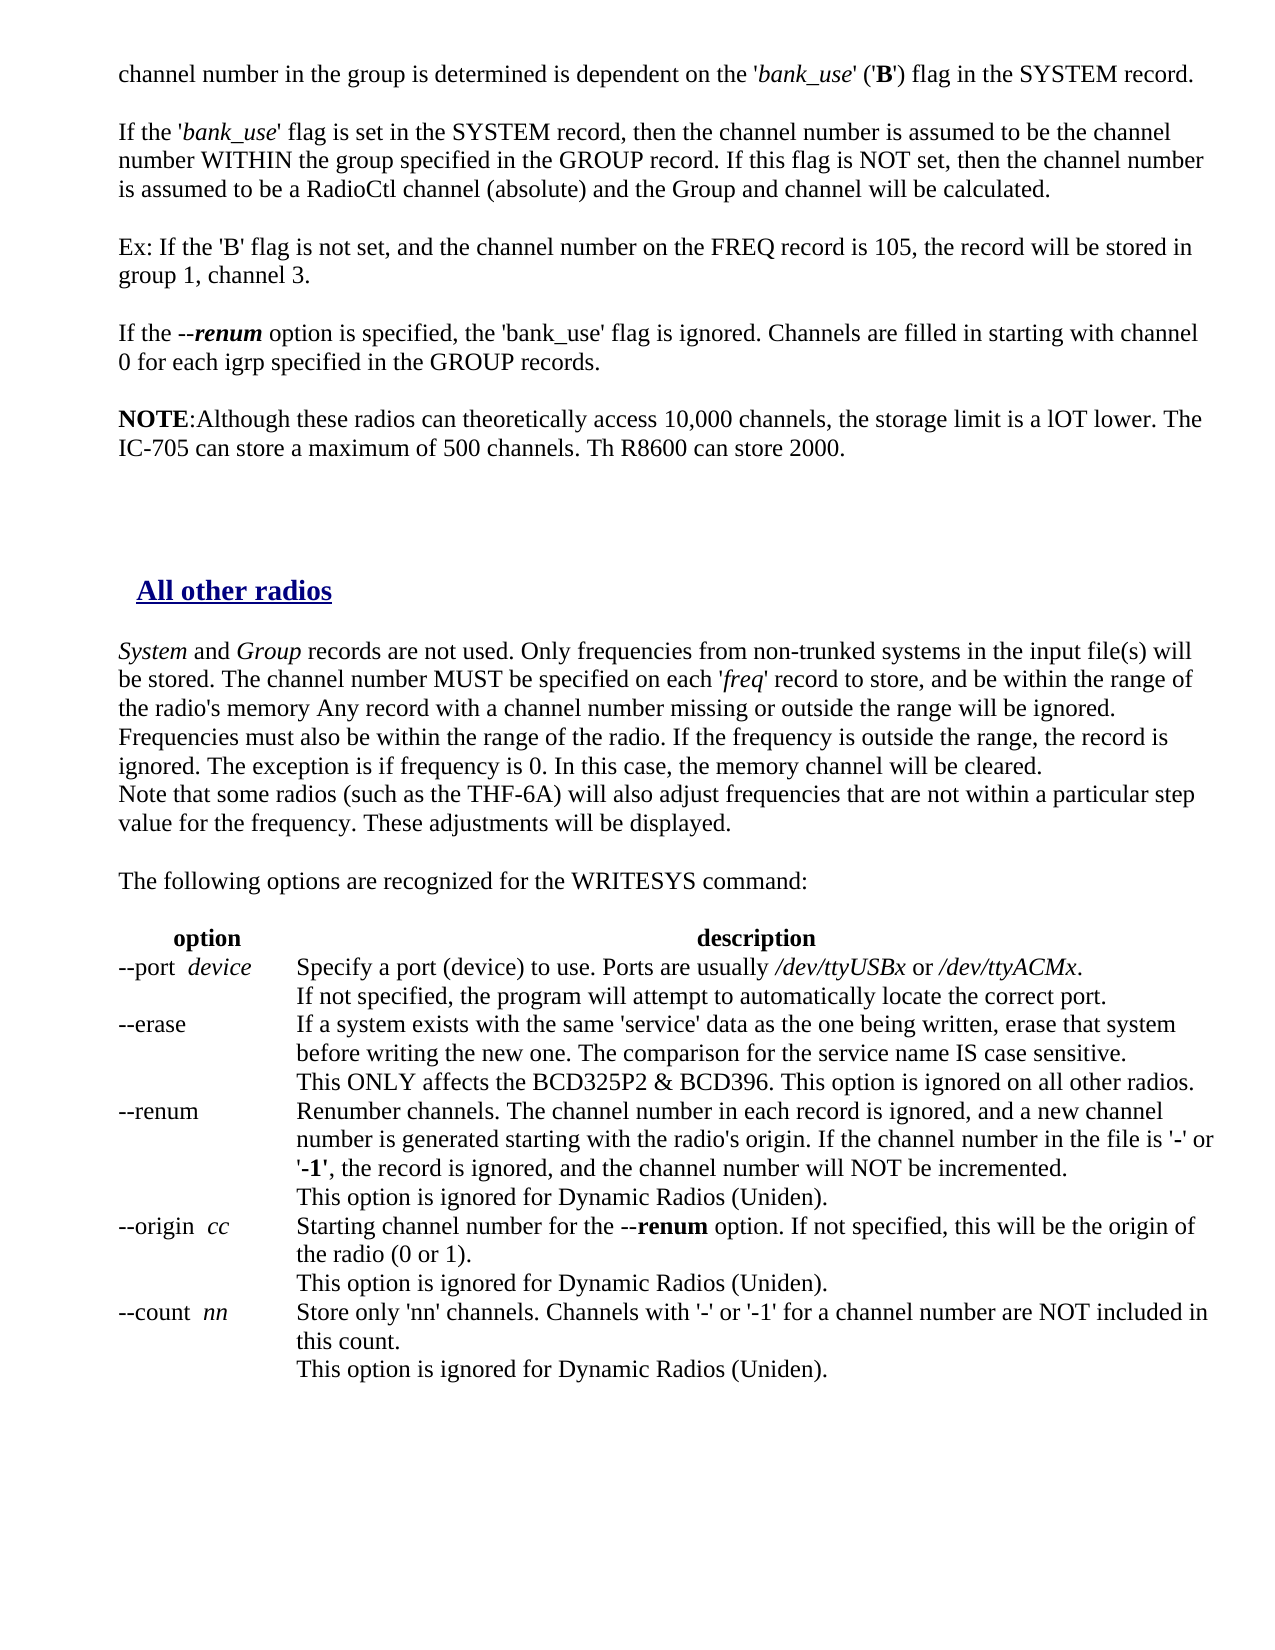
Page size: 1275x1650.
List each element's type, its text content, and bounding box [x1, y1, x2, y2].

text If the 'bank_use' flag is set in the SYSTEM record, then the channel number is assumed to be the channel number WITHIN the group specified in the GROUP record. If this flag is NOT set, then the channel number is assumed to be a RadioCtl channel (absolute) and the Group and channel will be calculated. [118, 117, 1216, 203]
table_cell --count nn [118, 1297, 296, 1383]
text Ex: If the 'B' flag is not set, and the channel number on the FREQ record is 105, the record will be stored in group 1, channel 3. [118, 232, 1216, 289]
subtitle All other radios [136, 573, 1216, 606]
table_cell --renum [118, 1096, 296, 1211]
text If the --renum option is specified, the 'bank_use' flag is ignored. Channels are filled in starting with channel 0 for each igrp specified in the GROUP records. [118, 318, 1216, 375]
text The following options are recognized for the WRITESYS command: [118, 866, 1216, 894]
text Frequencies must also be within the range of the radio. If the frequency is outside the range, the record is ignored. The exception is if frequency is 0. In this case, the memory channel will be cleared. [118, 722, 1216, 779]
table_cell If a system exists with the same 'service' data as the one being written, erase that system before writing the new one. The comparison for the service name IS case sensitive. This ONLY affects the BCD325P2 & BCD396. This option is ignored on all other radios. [296, 1010, 1217, 1096]
text Note that some radios (such as the THF-6A) will also adjust frequencies that are not within a particular step value for the frequency. These adjustments will be displayed. [118, 779, 1216, 837]
table_header description [296, 923, 1217, 952]
table_cell Renumber channels. The channel number in each record is ignored, and a new channel number is generated starting with the radio's origin. If the channel number in the file is '-' or '-1', the record is ignored, and the channel number will NOT be incremented. This option is ignored for Dynamic Radios (Uniden). [296, 1096, 1217, 1211]
table_header option [118, 923, 296, 952]
table_cell --port device [118, 952, 296, 1009]
table_cell Specify a port (device) to use. Ports are usually /dev/ttyUSBx or /dev/ttyACMx. If not specified, the program will attempt to automatically locate the correct port. [296, 952, 1217, 1009]
text channel number in the group is determined is dependent on the 'bank_use' ('B') flag in the SYSTEM record. [118, 59, 1216, 88]
table_cell Store only 'nn' channels. Channels with '-' or '-1' for a channel number are NOT included in this count. This option is ignored for Dynamic Radios (Uniden). [296, 1297, 1217, 1383]
table_cell --erase [118, 1010, 296, 1096]
text System and Group records are not used. Only frequencies from non-trunked systems in the input file(s) will be stored. The channel number MUST be specified on each 'freq' record to store, and be within the range of the radio's memory Any record with a channel number missing or outside the range will be ignored. [118, 636, 1216, 722]
text NOTE:Although these radios can theoretically access 10,000 channels, the storage limit is a lOT lower. The IC-705 can store a maximum of 500 channels. Th R8600 can store 2000. [118, 404, 1216, 462]
table_cell Starting channel number for the --renum option. If not specified, this will be the origin of the radio (0 or 1). This option is ignored for Dynamic Radios (Uniden). [296, 1211, 1217, 1297]
table_cell --origin cc [118, 1211, 296, 1297]
